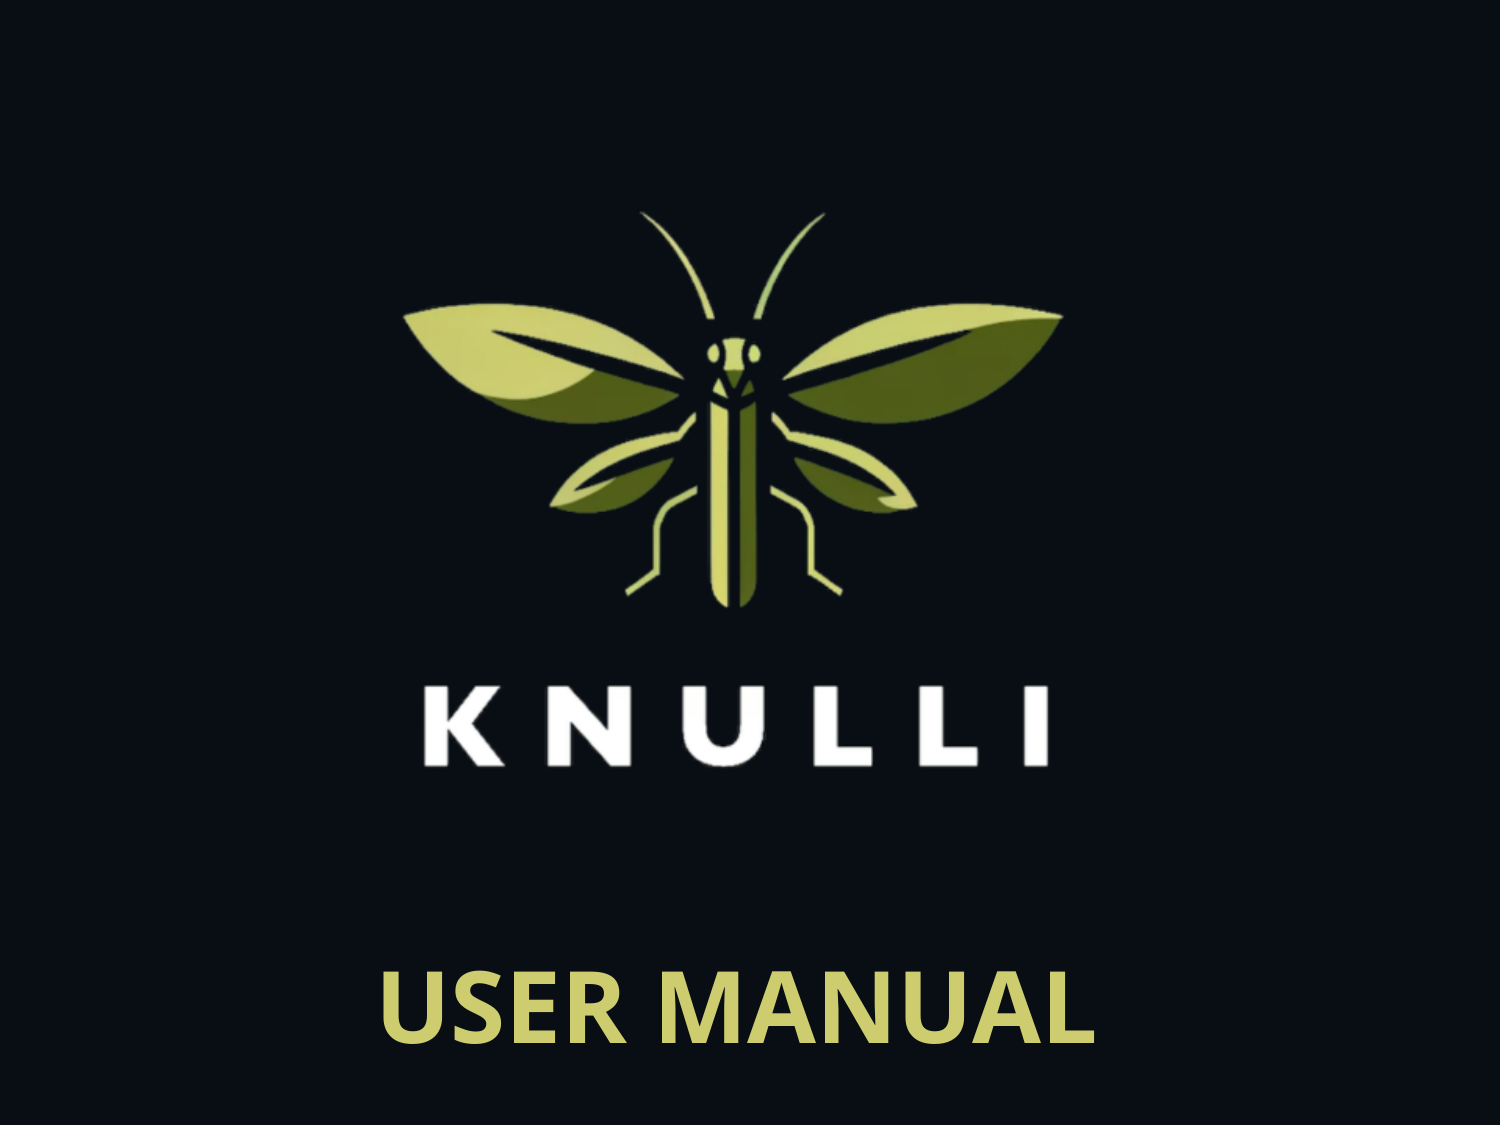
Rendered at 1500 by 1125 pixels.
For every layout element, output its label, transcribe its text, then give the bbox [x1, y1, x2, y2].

picture [174, 0, 1300, 1125]
text_box USER MANUAL [360, 793, 1113, 1081]
